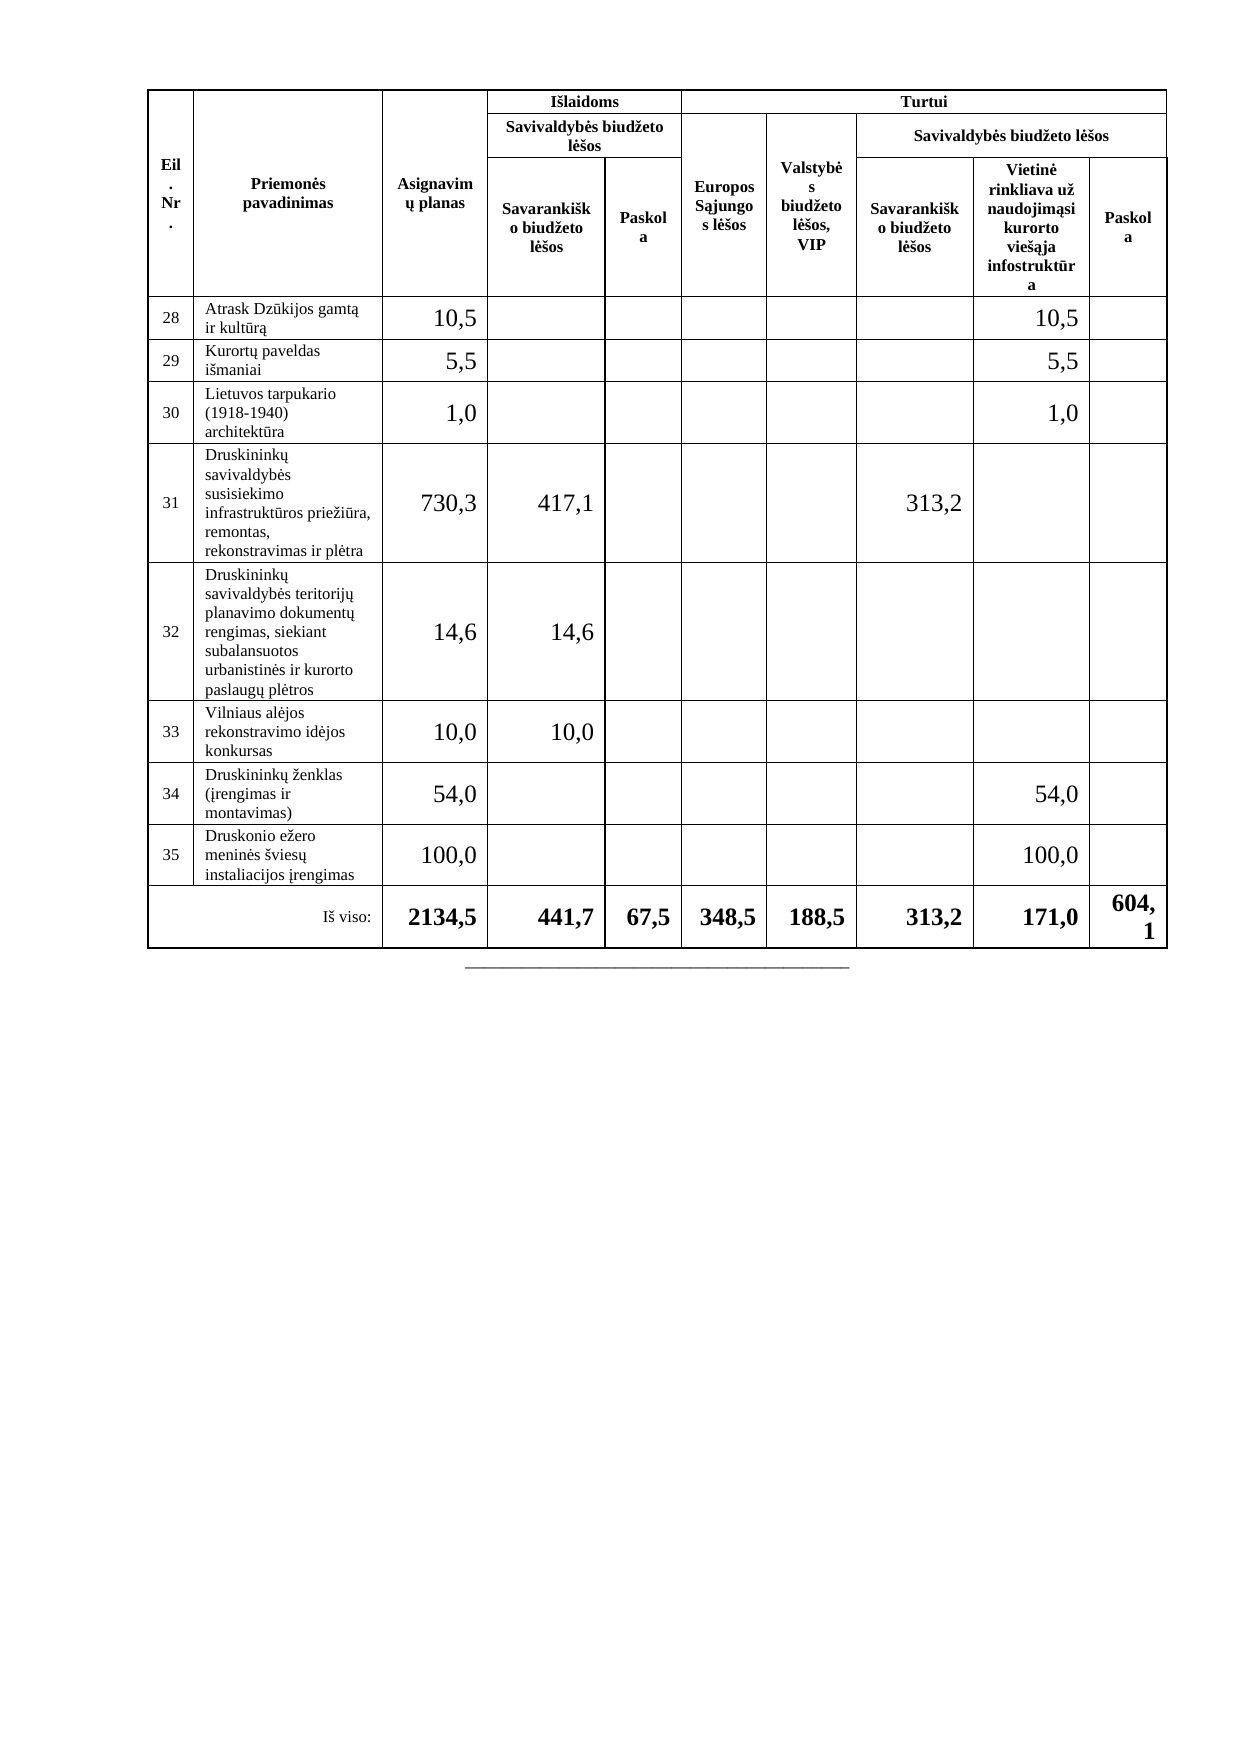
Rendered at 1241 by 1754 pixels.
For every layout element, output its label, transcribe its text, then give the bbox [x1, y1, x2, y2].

table_cell [857, 340, 973, 381]
table_cell [682, 563, 766, 700]
table_cell 67,5 [606, 886, 681, 947]
table_cell Kurortų paveldas išmaniai [194, 340, 382, 381]
table_cell 441,7 [488, 886, 604, 947]
table_cell [767, 825, 856, 885]
table_cell [767, 382, 856, 443]
table_cell [682, 701, 766, 762]
table_cell [1090, 340, 1166, 381]
table_cell [974, 701, 1089, 762]
table_cell [857, 763, 973, 823]
table_cell [974, 563, 1089, 700]
table_cell [1090, 297, 1166, 338]
table_cell Atrask Dzūkijos gamtą ir kultūrą [194, 297, 382, 338]
table_cell [682, 825, 766, 885]
table_cell [857, 382, 973, 443]
table_cell 14,6 [488, 563, 604, 700]
table_header Išlaidoms [488, 91, 681, 113]
table_cell 14,6 [383, 563, 487, 700]
table_cell 10,5 [974, 297, 1089, 338]
table_cell Iš viso: [149, 886, 382, 947]
table_cell [1090, 563, 1166, 700]
table_cell [767, 297, 856, 338]
table_cell [682, 382, 766, 443]
table_cell 33 [149, 701, 193, 762]
table_cell 10,5 [383, 297, 487, 338]
table_cell 30 [149, 382, 193, 443]
table_cell Lietuvos tarpukario (1918-1940) architektūra [194, 382, 382, 443]
table_cell 2134,5 [383, 886, 487, 947]
table_cell 5,5 [974, 340, 1089, 381]
table_cell 313,2 [857, 444, 973, 562]
table_cell Paskola [606, 158, 681, 296]
table_cell [1090, 701, 1166, 762]
table_cell 29 [149, 340, 193, 381]
table_cell [857, 297, 973, 338]
table_cell 54,0 [974, 763, 1089, 823]
table_cell 348,5 [682, 886, 766, 947]
table_cell 10,0 [383, 701, 487, 762]
table_cell Vilniaus alėjos rekonstravimo idėjos konkursas [194, 701, 382, 762]
table_cell [488, 340, 604, 381]
table_cell [767, 763, 856, 823]
table_header Asignavimų planas [383, 91, 487, 296]
table_cell 417,1 [488, 444, 604, 562]
table_cell 35 [149, 825, 193, 885]
table_cell Druskonio ežero meninės šviesų instaliacijos įrengimas [194, 825, 382, 885]
table_cell [767, 444, 856, 562]
table_cell 100,0 [383, 825, 487, 885]
table_cell 171,0 [974, 886, 1089, 947]
table_cell Valstybės biudžeto lėšos, VIP [767, 114, 856, 296]
table_cell [682, 297, 766, 338]
table_cell 5,5 [383, 340, 487, 381]
table_cell [488, 382, 604, 443]
table_cell [974, 444, 1089, 562]
table_cell [606, 382, 681, 443]
table_cell Druskininkų ženklas (įrengimas ir montavimas) [194, 763, 382, 823]
table_cell [682, 444, 766, 562]
table_cell 1,0 [974, 382, 1089, 443]
table_header Turtui [682, 91, 1166, 113]
table_cell 10,0 [488, 701, 604, 762]
table_cell [857, 563, 973, 700]
table_cell [857, 825, 973, 885]
table_cell [767, 340, 856, 381]
table_cell Paskola [1090, 158, 1166, 296]
table_cell [1090, 763, 1166, 823]
table_cell [606, 701, 681, 762]
table_header Priemonės pavadinimas [194, 91, 382, 296]
table_cell 188,5 [767, 886, 856, 947]
table_cell 313,2 [857, 886, 973, 947]
table_cell [857, 701, 973, 762]
table_cell [1090, 382, 1166, 443]
text _________________________________________ [148, 949, 1167, 970]
table_cell Savarankiško biudžeto lėšos [488, 158, 604, 296]
table_cell 100,0 [974, 825, 1089, 885]
table_cell [606, 825, 681, 885]
table_cell [682, 340, 766, 381]
table_cell Druskininkų savivaldybės susisiekimo infrastruktūros priežiūra, remontas, rekonstravimas ir plėtra [194, 444, 382, 562]
table_cell [767, 701, 856, 762]
table_cell [606, 563, 681, 700]
table_cell 31 [149, 444, 193, 562]
table_cell [767, 563, 856, 700]
table_cell 730,3 [383, 444, 487, 562]
table_cell [606, 444, 681, 562]
table_cell Europos Sąjungos lėšos [682, 114, 766, 296]
table_cell [606, 340, 681, 381]
table_cell [488, 763, 604, 823]
table_cell [488, 825, 604, 885]
table_cell [606, 763, 681, 823]
table_cell 28 [149, 297, 193, 338]
table_cell Druskininkų savivaldybės teritorijų planavimo dokumentų rengimas, siekiant subalansuotos urbanistinės ir kurorto paslaugų plėtros [194, 563, 382, 700]
table_cell Savarankiško biudžeto lėšos [857, 158, 973, 296]
table_cell 604,1 [1090, 886, 1166, 947]
table_header Eil. Nr. [149, 91, 193, 296]
table_cell [682, 763, 766, 823]
table_cell [1090, 444, 1166, 562]
table_cell 32 [149, 563, 193, 700]
table_cell 34 [149, 763, 193, 823]
table_cell Savivaldybės biudžeto lėšos [857, 114, 1166, 157]
table_cell Savivaldybės biudžeto lėšos [488, 114, 681, 157]
table_cell Vietinė rinkliava už naudojimąsi kurorto viešąja infostruktūra [974, 158, 1089, 296]
table_cell [606, 297, 681, 338]
table_cell 54,0 [383, 763, 487, 823]
table_cell [488, 297, 604, 338]
table_cell 1,0 [383, 382, 487, 443]
table_cell [1090, 825, 1166, 885]
